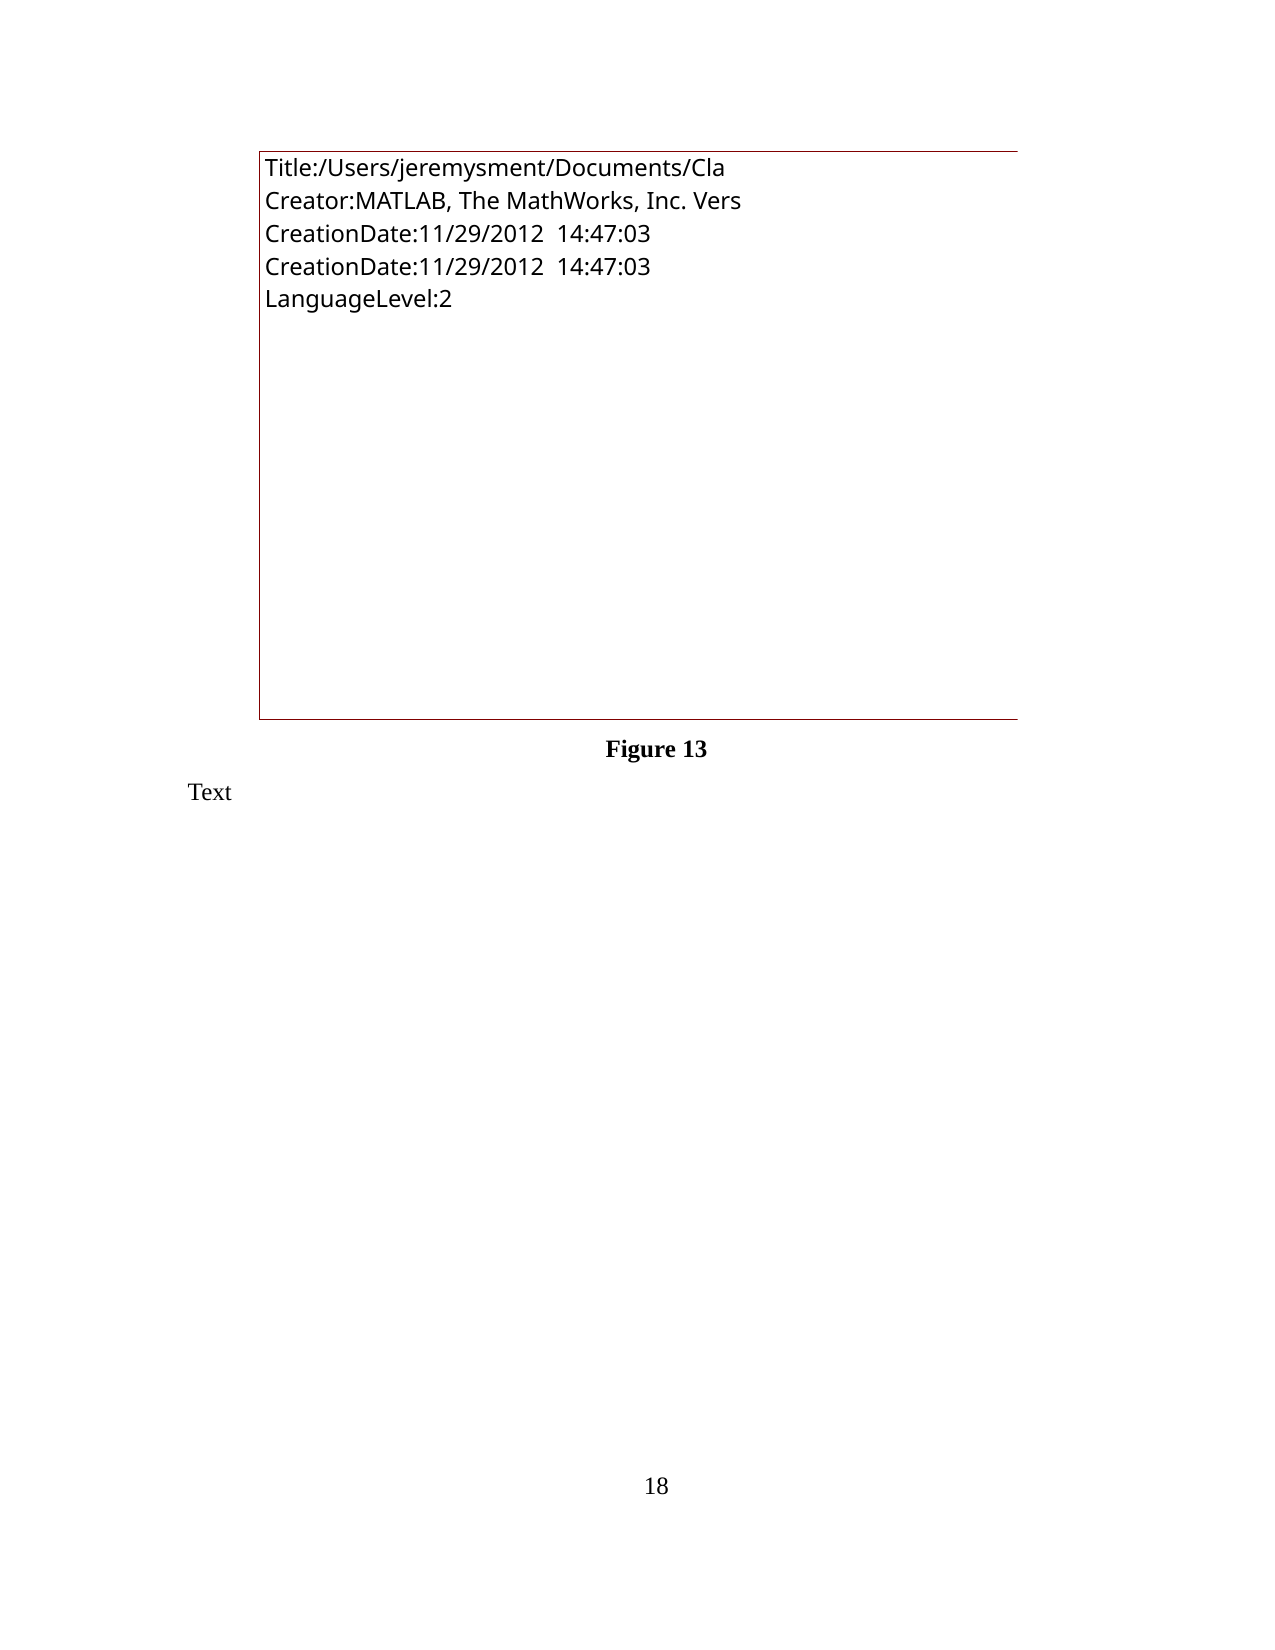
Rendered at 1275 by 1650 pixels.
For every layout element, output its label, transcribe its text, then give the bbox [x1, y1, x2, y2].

text Text [150, 150, 1125, 806]
text Figure 13 [257, 162, 1018, 763]
